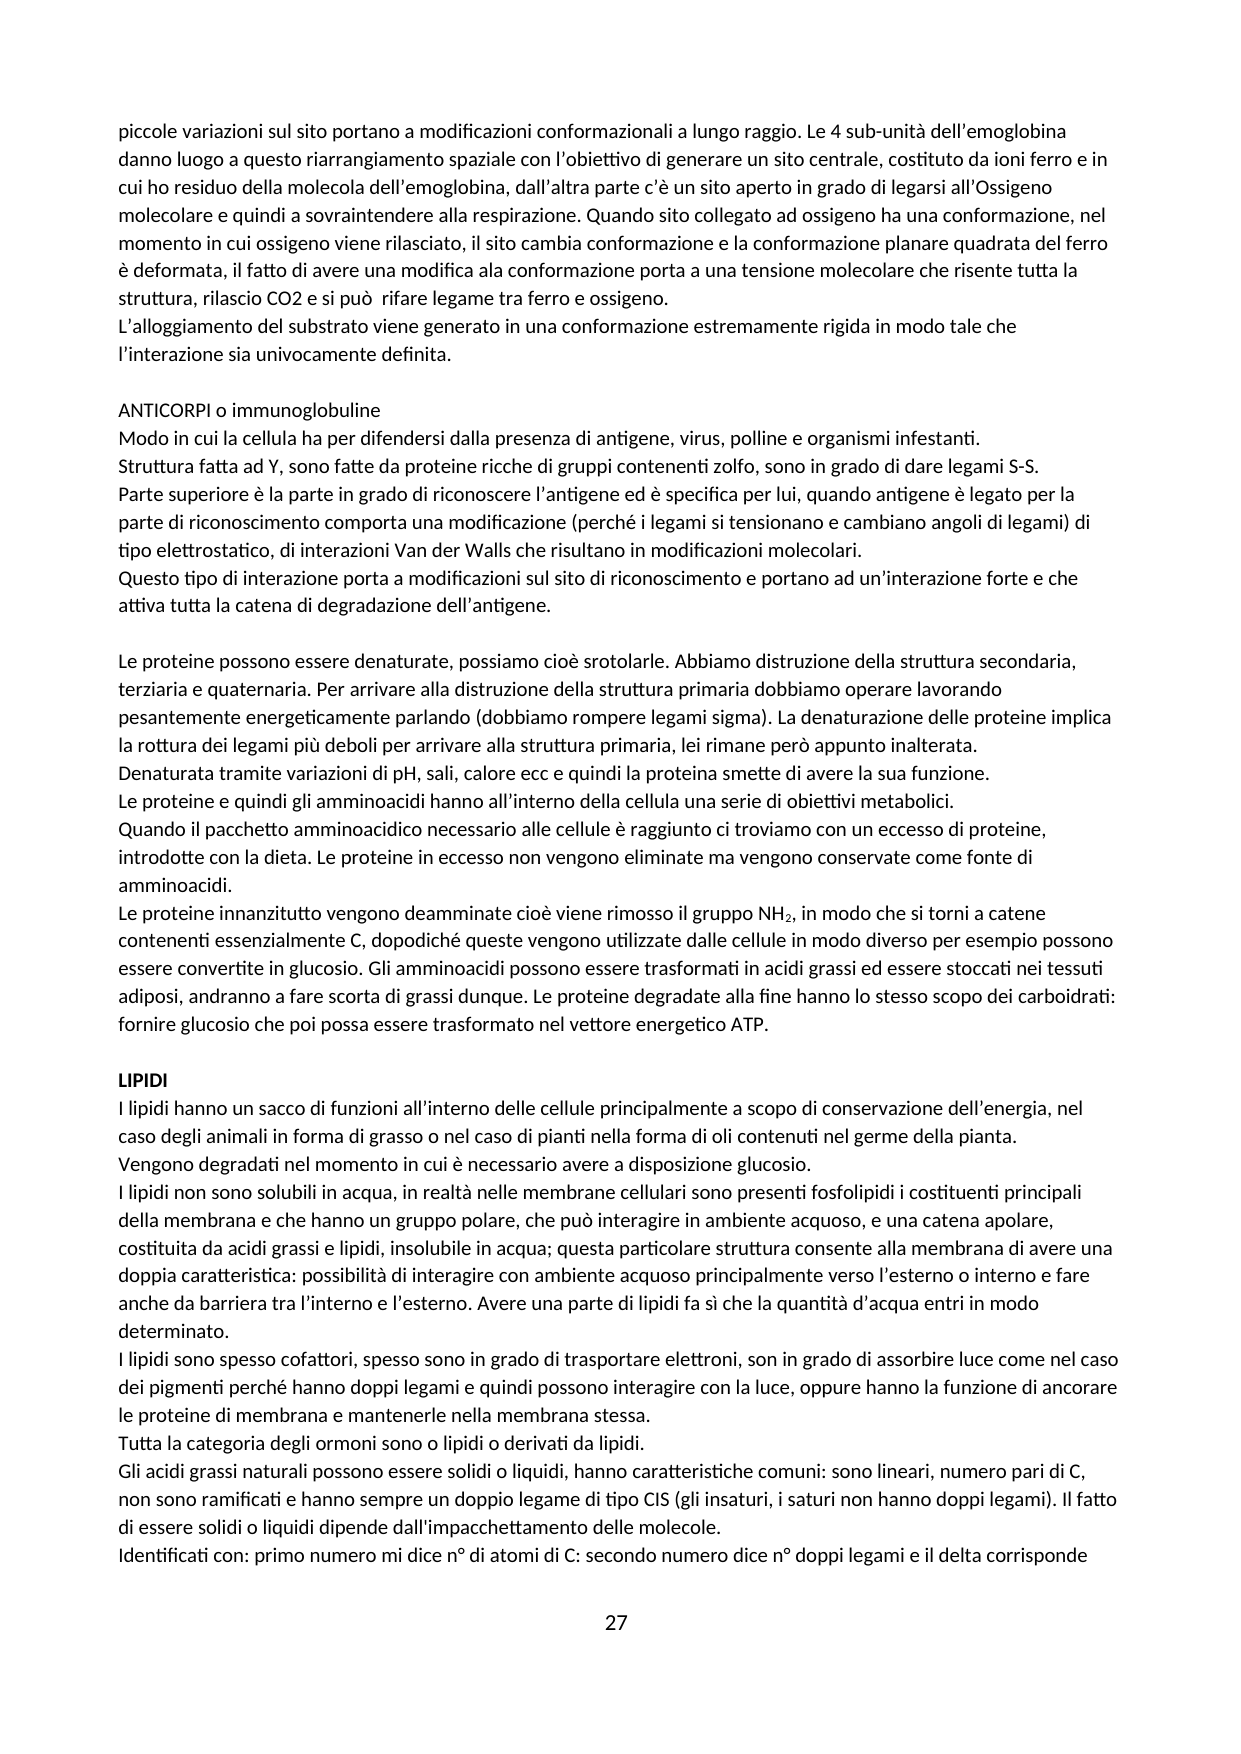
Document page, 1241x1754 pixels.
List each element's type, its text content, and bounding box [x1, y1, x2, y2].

text piccole variazioni sul sito portano a modificazioni conformazionali a lungo raggio. Le 4 sub-unità dell’emoglobina danno luogo a questo riarrangiamento spaziale con l’obiettivo di generare un sito centrale, costituto da ioni ferro e in cui ho residuo della molecola dell’emoglobina, dall’altra parte c’è un sito aperto in grado di legarsi all’Ossigeno molecolare e quindi a sovraintendere alla respirazione. Quando sito collegato ad ossigeno ha una conformazione, nel momento in cui ossigeno viene rilasciato, il sito cambia conformazione e la conformazione planare quadrata del ferro è deformata, il fatto di avere una modifica ala conformazione porta a una tensione molecolare che risente tutta la struttura, rilascio CO2 e si può rifare legame tra ferro e ossigeno. L’alloggiamento del substrato viene generato in una conformazione estremamente rigida in modo tale che l’interazione sia univocamente definita. ANTICORPI o immunoglobuline Modo in cui la cellula ha per difendersi dalla presenza di antigene, virus, polline e organismi infestanti. Struttura fatta ad Y, sono fatte da proteine ricche di gruppi contenenti zolfo, sono in grado di dare legami S-S. Parte superiore è la parte in grado di riconoscere l’antigene ed è specifica per lui, quando antigene è legato per la parte di riconoscimento comporta una modificazione (perché i legami si tensionano e cambiano angoli di legami) di tipo elettrostatico, di interazioni Van der Walls che risultano in modificazioni molecolari. Questo tipo di interazione porta a modificazioni sul sito di riconoscimento e portano ad un’interazione forte e che attiva tutta la catena di degradazione dell’antigene. Le proteine possono essere denaturate, possiamo cioè srotolarle. Abbiamo distruzione della struttura secondaria, terziaria e quaternaria. Per arrivare alla distruzione della struttura primaria dobbiamo operare lavorando pesantemente energeticamente parlando (dobbiamo rompere legami sigma). La denaturazione delle proteine implica la rottura dei legami più deboli per arrivare alla struttura primaria, lei rimane però appunto inalterata. Denaturata tramite variazioni di pH, sali, calore ecc e quindi la proteina smette di avere la sua funzione. Le proteine e quindi gli amminoacidi hanno all’interno della cellula una serie di obiettivi metabolici. Quando il pacchetto amminoacidico necessario alle cellule è raggiunto ci troviamo con un eccesso di proteine, introdotte con la dieta. Le proteine in eccesso non vengono eliminate ma vengono conservate come fonte di amminoacidi. Le proteine innanzitutto vengono deamminate cioè viene rimosso il gruppo NH2, in modo che si torni a catene contenenti essenzialmente C, dopodiché queste vengono utilizzate dalle cellule in modo diverso per esempio possono essere convertite in glucosio. Gli amminoacidi possono essere trasformati in acidi grassi ed essere stoccati nei tessuti adiposi, andranno a fare scorta di grassi dunque. Le proteine degradate alla fine hanno lo stesso scopo dei carboidrati: fornire glucosio che poi possa essere trasformato nel vettore energetico ATP. LIPIDI I lipidi hanno un sacco di funzioni all’interno delle cellule principalmente a scopo di conservazione dell’energia, nel caso degli animali in forma di grasso o nel caso di pianti nella forma di oli contenuti nel germe della pianta. Vengono degradati nel momento in cui è necessario avere a disposizione glucosio. I lipidi non sono solubili in acqua, in realtà nelle membrane cellulari sono presenti fosfolipidi i costituenti principali della membrana e che hanno un gruppo polare, che può interagire in ambiente acquoso, e una catena apolare, costituita da acidi grassi e lipidi, insolubile in acqua; questa particolare struttura consente alla membrana di avere una doppia caratteristica: possibilità di interagire con ambiente acquoso principalmente verso l’esterno o interno e fare anche da barriera tra l’interno e l’esterno. Avere una parte di lipidi fa sì che la quantità d’acqua entri in modo determinato. I lipidi sono spesso cofattori, spesso sono in grado di trasportare elettroni, son in grado di assorbire luce come nel caso dei pigmenti perché hanno doppi legami e quindi possono interagire con la luce, oppure hanno la funzione di ancorare le proteine di membrana e mantenerle nella membrana stessa. Tutta la categoria degli ormoni sono o lipidi o derivati da lipidi. Gli acidi grassi naturali possono essere solidi o liquidi, hanno caratteristiche comuni: sono lineari, numero pari di C, non sono ramificati e hanno sempre un doppio legame di tipo CIS (gli insaturi, i saturi non hanno doppi legami). Il fatto di essere solidi o liquidi dipende dall'impacchettamento delle molecole. Identificati con: primo numero mi dice n° di atomi di C: secondo numero dice n° doppi legami e il delta corrisponde [118, 118, 1122, 1567]
